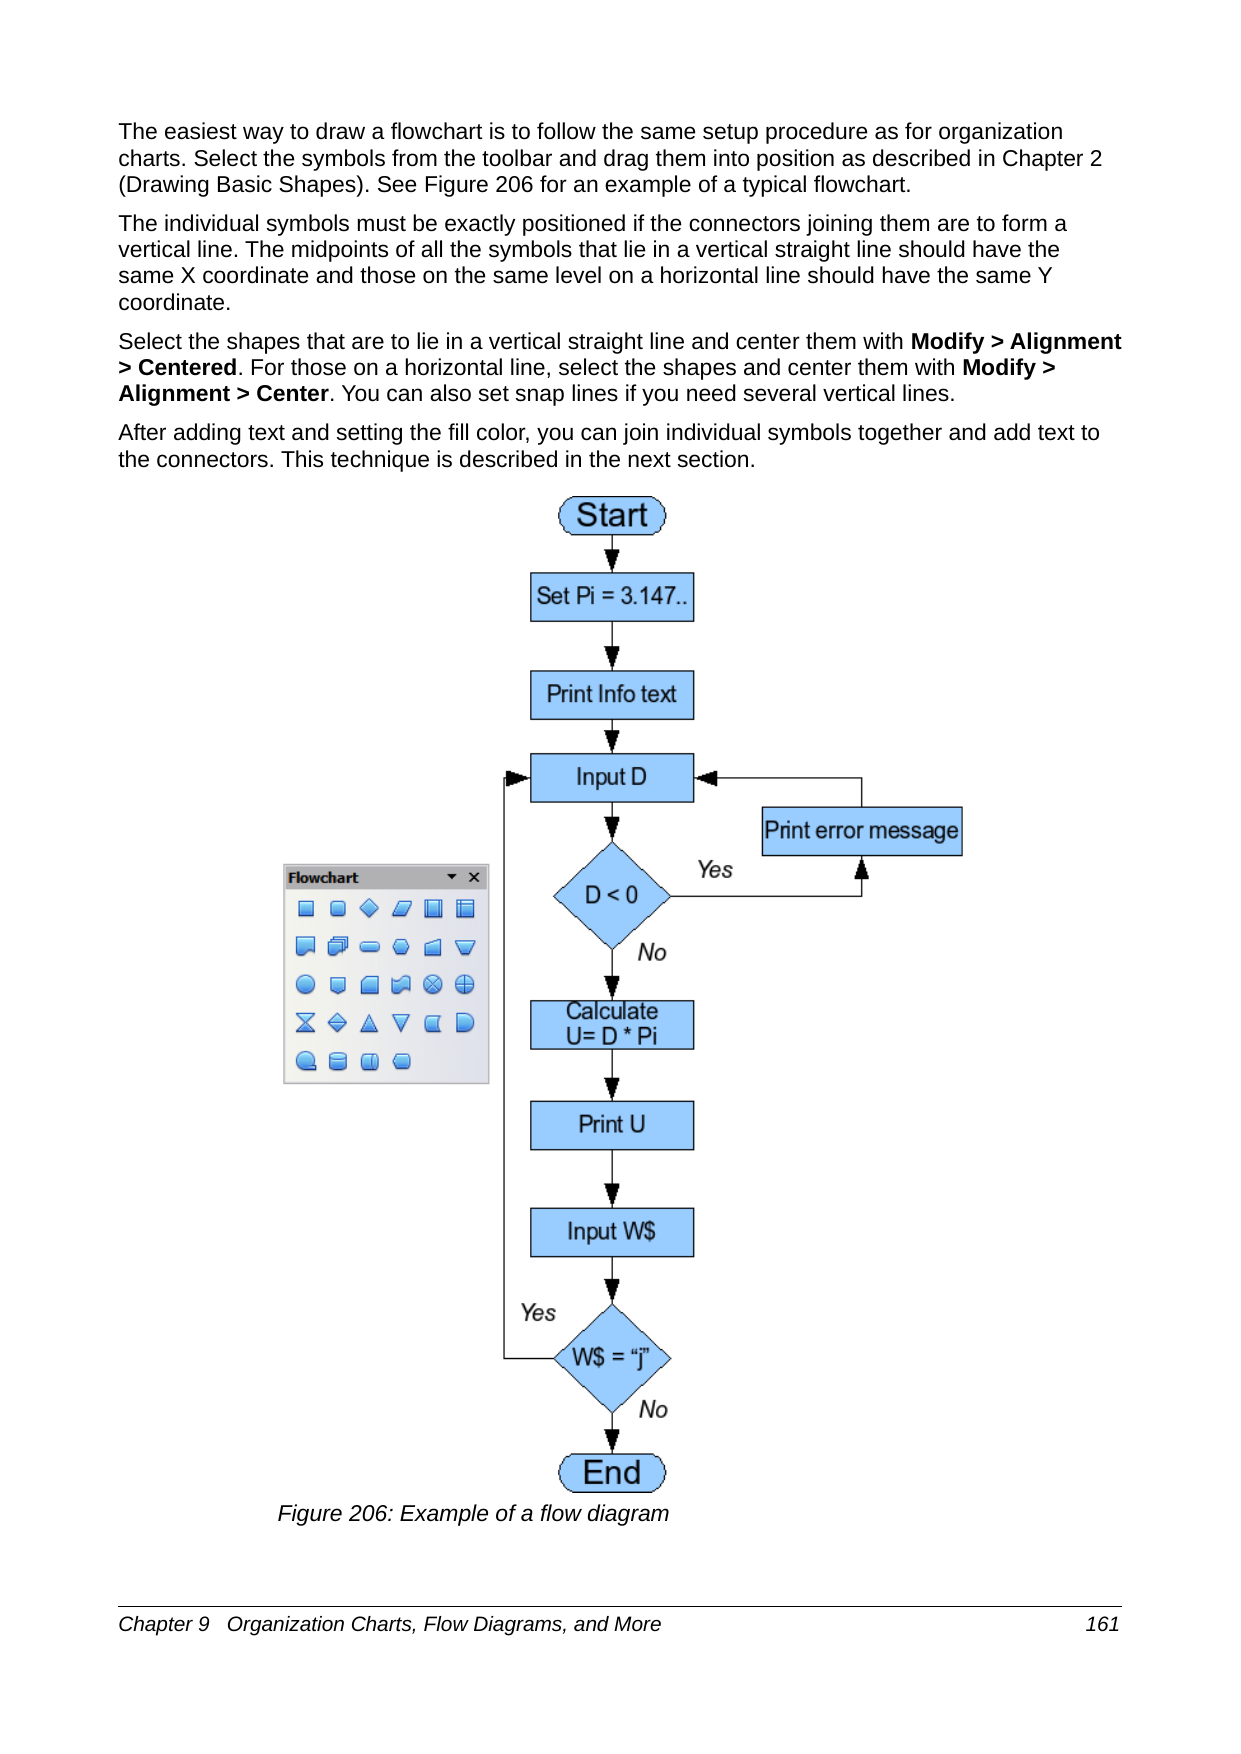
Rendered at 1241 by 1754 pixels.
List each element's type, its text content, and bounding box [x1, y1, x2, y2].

text After adding text and setting the fill color, you can join individual symbols together and add text to the connectors. This technique is described in the next section. [118, 419, 1122, 472]
picture [277, 496, 963, 1493]
text Figure 206: Example of a flow diagram [277, 1499, 963, 1526]
text The individual symbols must be exactly positioned if the connectors joining them are to form a vertical line. The midpoints of all the symbols that lie in a vertical straight line should have the same X coordinate and those on the same level on a horizontal line should have the same Y coordinate. [118, 210, 1122, 315]
text The easiest way to draw a flowchart is to follow the same setup procedure as for organization charts. Select the symbols from the toolbar and drag them into position as described in Chapter 2 (Drawing Basic Shapes). See Figure 206 for an example of a typical flowchart. [118, 118, 1122, 197]
text Select the shapes that are to lie in a vertical straight line and center them with Modify > Alignment > Centered. For those on a horizontal line, select the shapes and center them with Modify > Alignment > Center. You can also set snap lines if you need several vertical lines. [118, 328, 1122, 407]
